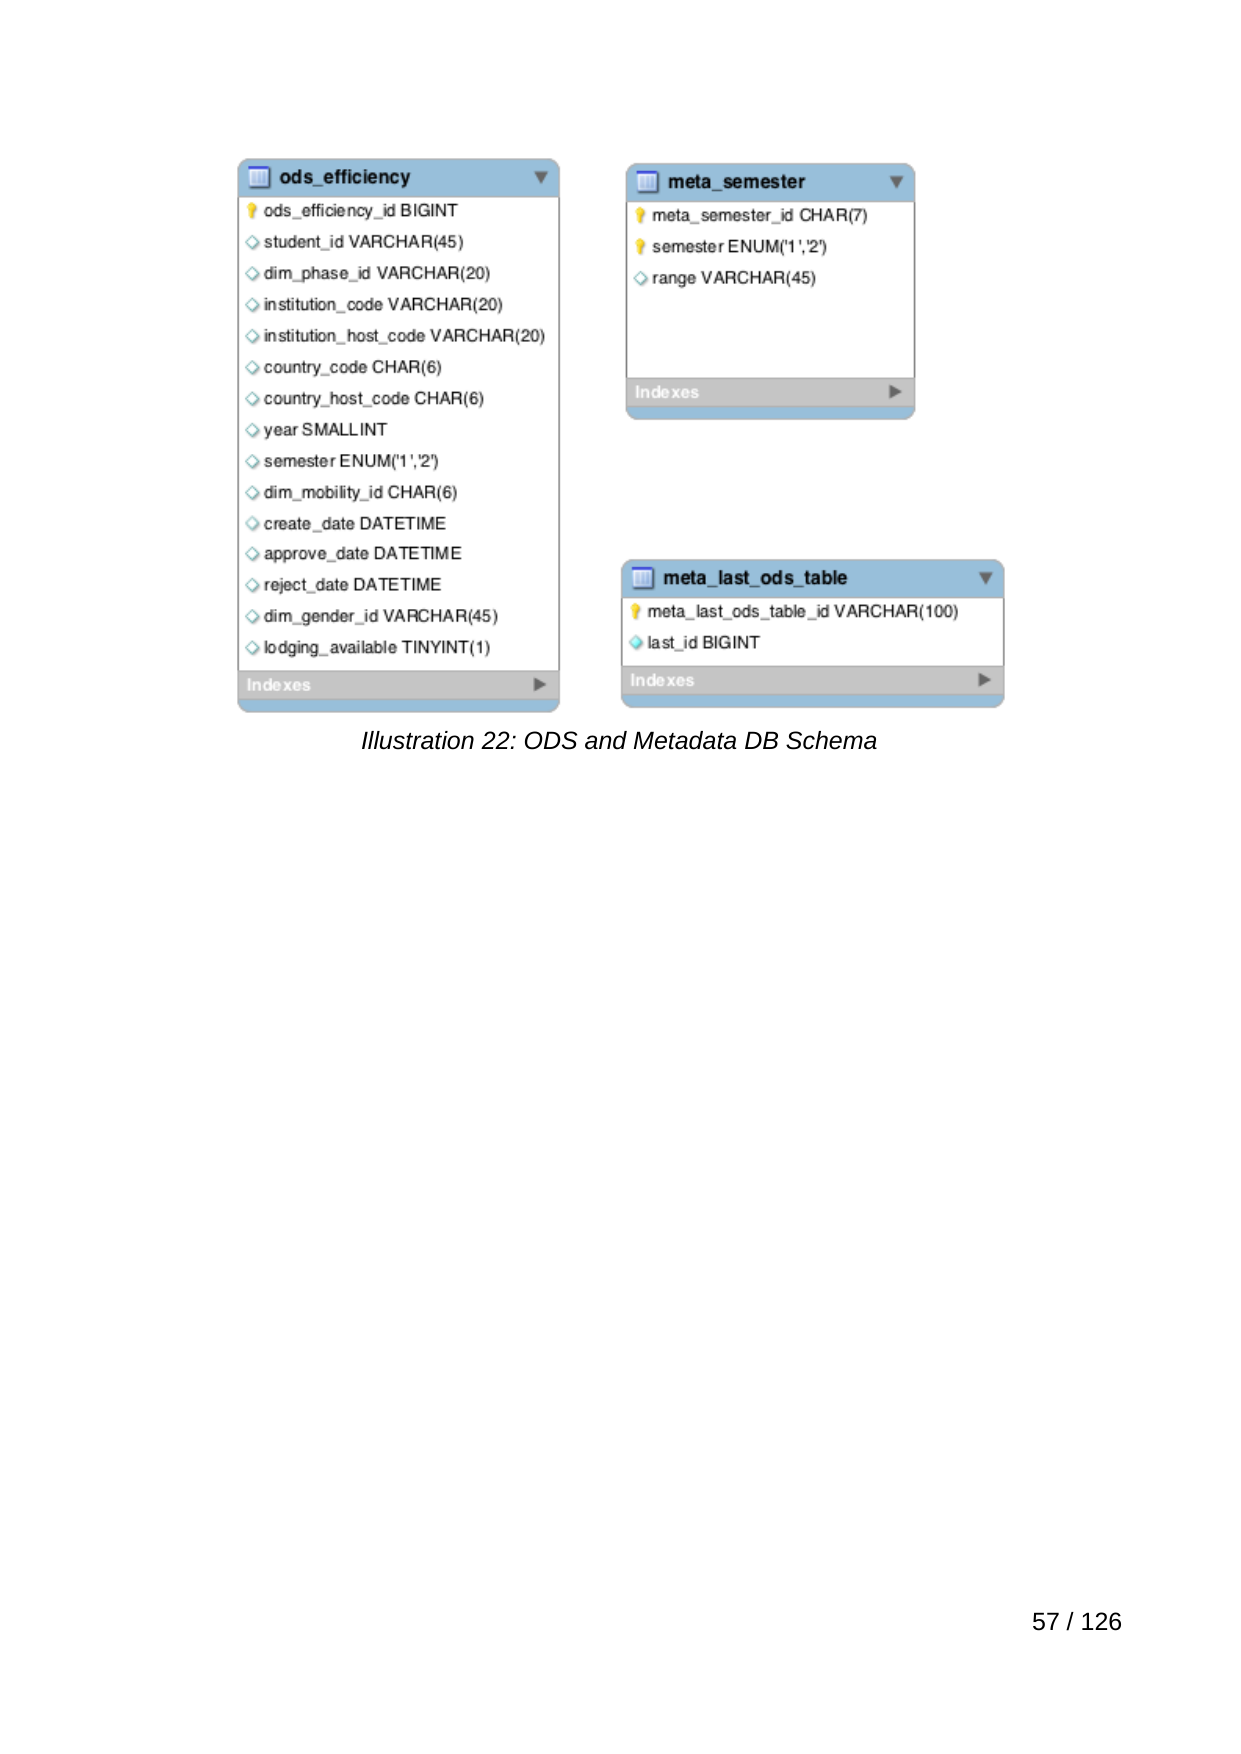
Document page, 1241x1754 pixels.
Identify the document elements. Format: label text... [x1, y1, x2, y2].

picture [222, 143, 1019, 727]
text Illustration 22: ODS and Metadata DB Schema [223, 727, 1018, 755]
